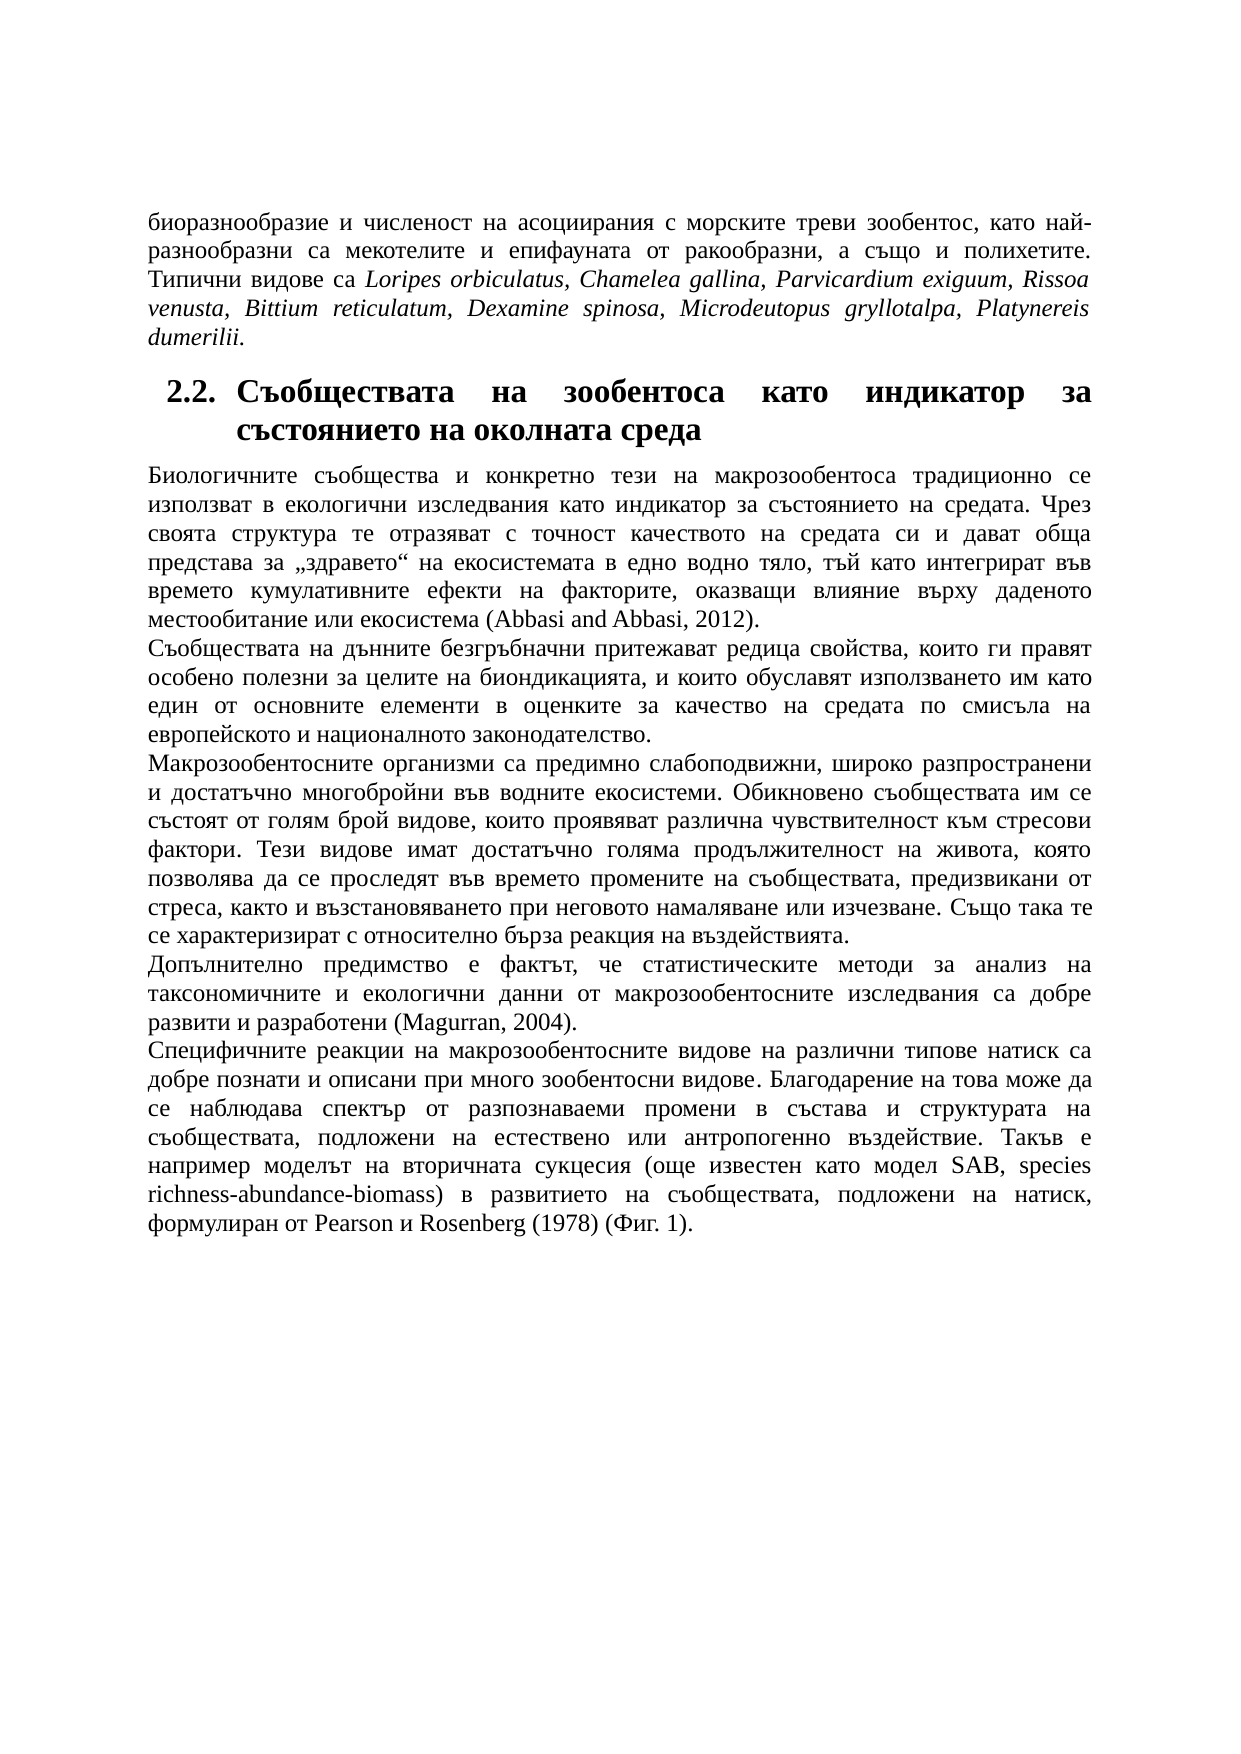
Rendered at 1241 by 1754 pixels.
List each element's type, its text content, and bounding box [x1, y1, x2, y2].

text Съобществата на дънните безгръбначни притежават редица свойства, които ги правят особено полезни за целите на биондикацията, и които обуславят използването им като един от основните елементи в оценките за качество на средата по смисъла на европейското и националното законодателство. [148, 633, 1093, 748]
text Специфичните реакции на макрозообентосните видове на различни типове натиск са добре познати и описани при много зообентосни видове. Благодарение на това може да се наблюдава спектър от разпознаваеми промени в състава и структурата на съобществата, подложени на естествено или антропогенно въздействие. Такъв е например моделът на вторичната сукцесия (още известен като модел SAB, species richness-abundance-biomass) в развитието на съобществата, подложени на натиск, формулиран от Pearson и Rosenberg (1978) (Фиг. 1). [148, 1035, 1093, 1237]
text Макрозообентосните организми са предимно слабоподвижни, широко разпространени и достатъчно многобройни във водните екосистеми. Обикновено съобществата им се състоят от голям брой видове, които проявяват различна чувствителност към стресови фактори. Тези видове имат достатъчно голяма продължителност на живота, която позволява да се проследят във времето промените на съобществата, предизвикани от стреса, както и възстановяването при неговото намаляване или изчезване. Също така те се характеризират с относително бърза реакция на въздействията. [148, 748, 1093, 949]
text Биологичните съобщества и конкретно тези на макрозообентоса традиционно се използват в екологични изследвания като индикатор за състоянието на средата. Чрез своята структура те отразяват с точност качеството на средата си и дават обща представа за „здравето“ на екосистемата в едно водно тяло, тъй като интегрират във времето кумулативните ефекти на факторите, оказващи влияние върху даденото местообитание или екосистема (Abbasi and Abbasi, 2012). [148, 460, 1093, 633]
subtitle Съобществата на зообентоса като индикатор за състоянието на околната среда [224, 371, 1093, 448]
text биоразнообразие и численост на асоциирания с морските треви зообентос, като най-разнообразни са мекотелите и епифауната от ракообразни, а също и полихетите. Типични видове са Loripes orbiculatus, Chamelea gallina, Parvicardium exiguum, Rissoa venusta, Bittium reticulatum, Dexamine spinosa, Microdeutopus gryllotalpa, Platynereis dumerilii. [148, 207, 1093, 350]
text Допълнително предимство е фактът, че статистическите методи за анализ на таксономичните и екологични данни от макрозообентосните изследвания са добре развити и разработени (Magurran, 2004). [148, 949, 1093, 1035]
